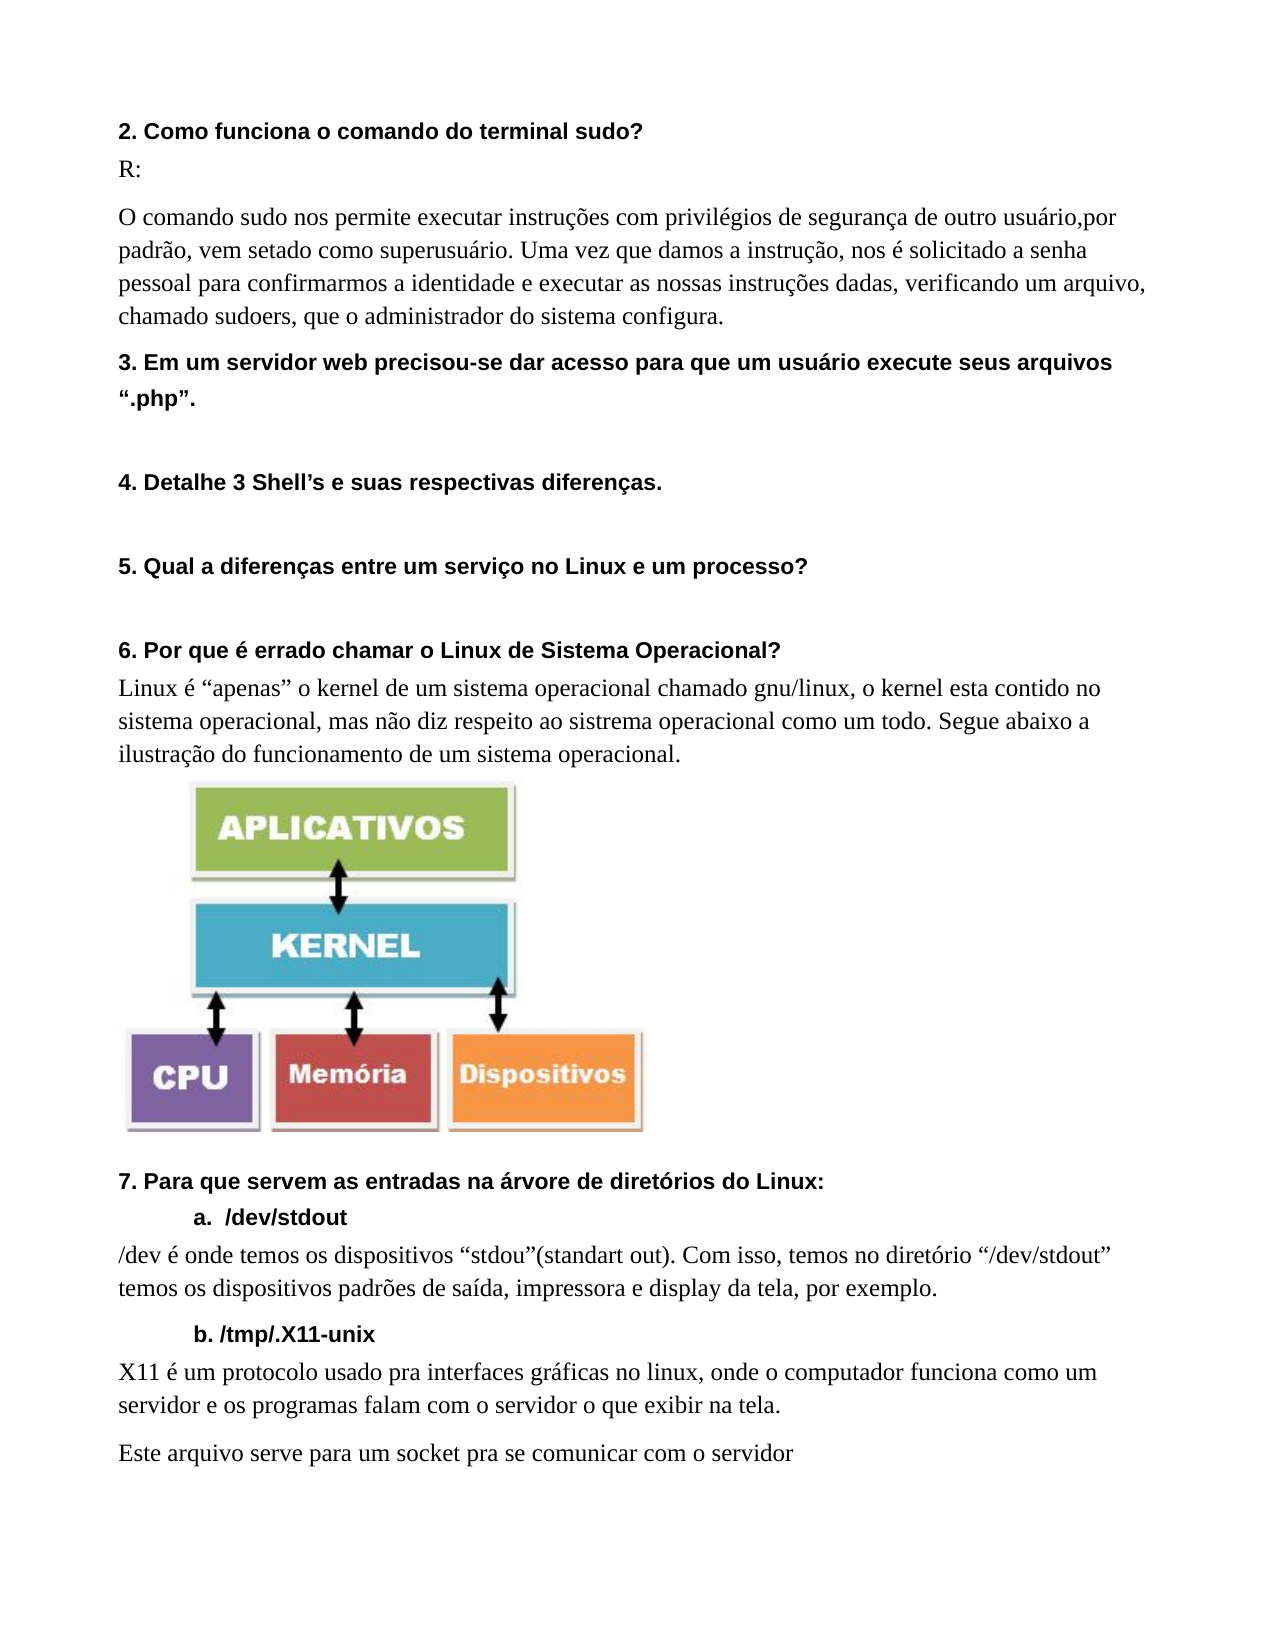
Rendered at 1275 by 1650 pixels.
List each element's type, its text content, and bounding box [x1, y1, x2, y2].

text Linux é “apenas” o kernel de um sistema operacional chamado gnu/linux, o kernel esta contido no sistema operacional, mas não diz respeito ao sistrema operacional como um todo. Segue abaixo a ilustração do funcionamento de um sistema operacional. [118, 673, 1157, 768]
text 4. Detalhe 3 Shell’s e suas respectivas diferenças. [118, 469, 1157, 495]
text X11 é um protocolo usado pra interfaces gráficas no linux, onde o computador funciona como um servidor e os programas falam com o servidor o que exibir na tela. [118, 1357, 1157, 1419]
text /dev é onde temos os dispositivos “stdou”(standart out). Com isso, temos no diretório “/dev/stdout” temos os dispositivos padrões de saída, impressora e display da tela, por exemplo. [118, 1241, 1157, 1302]
text 7. Para que servem as entradas na árvore de diretórios do Linux: [118, 1168, 1157, 1194]
text a. /dev/stdout [118, 1204, 1157, 1231]
text b. /tmp/.X11-unix [118, 1321, 1157, 1347]
text 3. Em um servidor web precisou-se dar acesso para que um usuário execute seus arquivos “.php”. [118, 349, 1157, 411]
picture [122, 778, 649, 1132]
text 2. Como funciona o comando do terminal sudo? [118, 118, 1157, 144]
text 6. Por que é errado chamar o Linux de Sistema Operacional? [118, 637, 1157, 663]
text 5. Qual a diferenças entre um serviço no Linux e um processo? [118, 553, 1157, 579]
text R: [118, 154, 1157, 183]
text O comando sudo nos permite executar instruções com privilégios de segurança de outro usuário,por padrão, vem setado como superusuário. Uma vez que damos a instrução, nos é solicitado a senha pessoal para confirmarmos a identidade e executar as nossas instruções dadas, verificando um arquivo, chamado sudoers, que o administrador do sistema configura. [118, 202, 1157, 330]
text Este arquivo serve para um socket pra se comunicar com o servidor [118, 1438, 1157, 1467]
